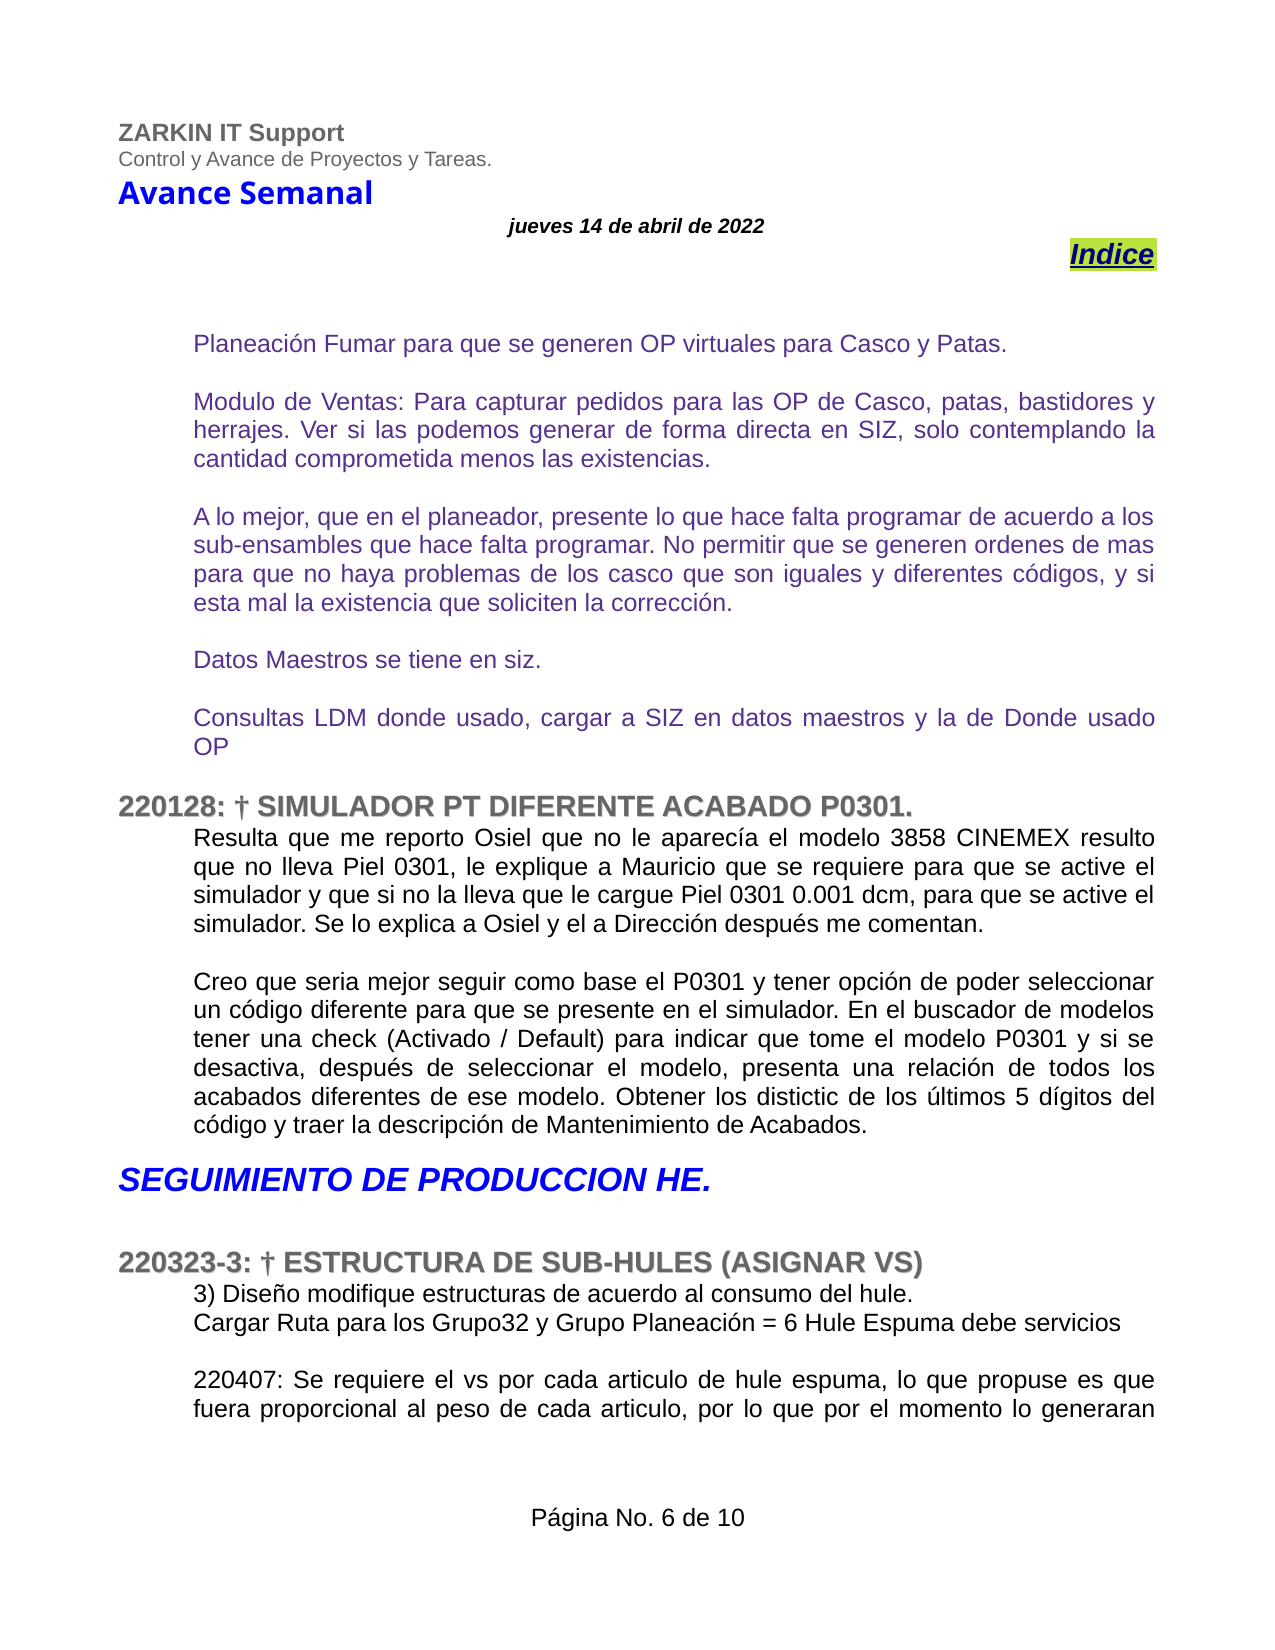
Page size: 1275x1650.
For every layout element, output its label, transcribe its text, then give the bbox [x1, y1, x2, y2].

subtitle SEGUIMIENTO DE PRODUCCION HE. [118, 1160, 1157, 1199]
text 3) Diseño modifique estructuras de acuerdo al consumo del hule. [193, 1279, 1157, 1308]
subtitle 220128: † SIMULADOR PT DIFERENTE ACABADO P0301. [118, 789, 1157, 823]
text Consultas LDM donde usado, cargar a SIZ en datos maestros y la de Donde usado OP [193, 703, 1157, 760]
text Resulta que me reporto Osiel que no le aparecía el modelo 3858 CINEMEX resulto que no lleva Piel 0301, le explique a Mauricio que se requiere para que se active el simulador y que si no la lleva que le cargue Piel 0301 0.001 dcm, para que se active el simulador. Se lo explica a Osiel y el a Dirección después me comentan. [193, 823, 1157, 938]
text Datos Maestros se tiene en siz. [193, 645, 1157, 674]
subtitle 220323-3: † ESTRUCTURA DE SUB-HULES (ASIGNAR VS) [118, 1245, 1157, 1279]
text Creo que seria mejor seguir como base el P0301 y tener opción de poder seleccionar un código diferente para que se presente en el simulador. En el buscador de modelos tener una check (Activado / Default) para indicar que tome el modelo P0301 y si se desactiva, después de seleccionar el modelo, presenta una relación de todos los acabados diferentes de ese modelo. Obtener los distictic de los últimos 5 dígitos del código y traer la descripción de Mantenimiento de Acabados. [193, 967, 1157, 1139]
text Modulo de Ventas: Para capturar pedidos para las OP de Casco, patas, bastidores y herrajes. Ver si las podemos generar de forma directa en SIZ, solo contemplando la cantidad comprometida menos las existencias. [193, 387, 1157, 473]
text Cargar Ruta para los Grupo32 y Grupo Planeación = 6 Hule Espuma debe servicios [193, 1308, 1157, 1336]
text Planeación Fumar para que se generen OP virtuales para Casco y Patas. [193, 329, 1157, 358]
text 220407: Se requiere el vs por cada articulo de hule espuma, lo que propuse es que fuera proporcional al peso de cada articulo, por lo que por el momento lo generaran [193, 1365, 1157, 1423]
text A lo mejor, que en el planeador, presente lo que hace falta programar de acuerdo a los sub-ensambles que hace falta programar. No permitir que se generen ordenes de mas para que no haya problemas de los casco que son iguales y diferentes códigos, y si esta mal la existencia que soliciten la corrección. [193, 502, 1157, 617]
